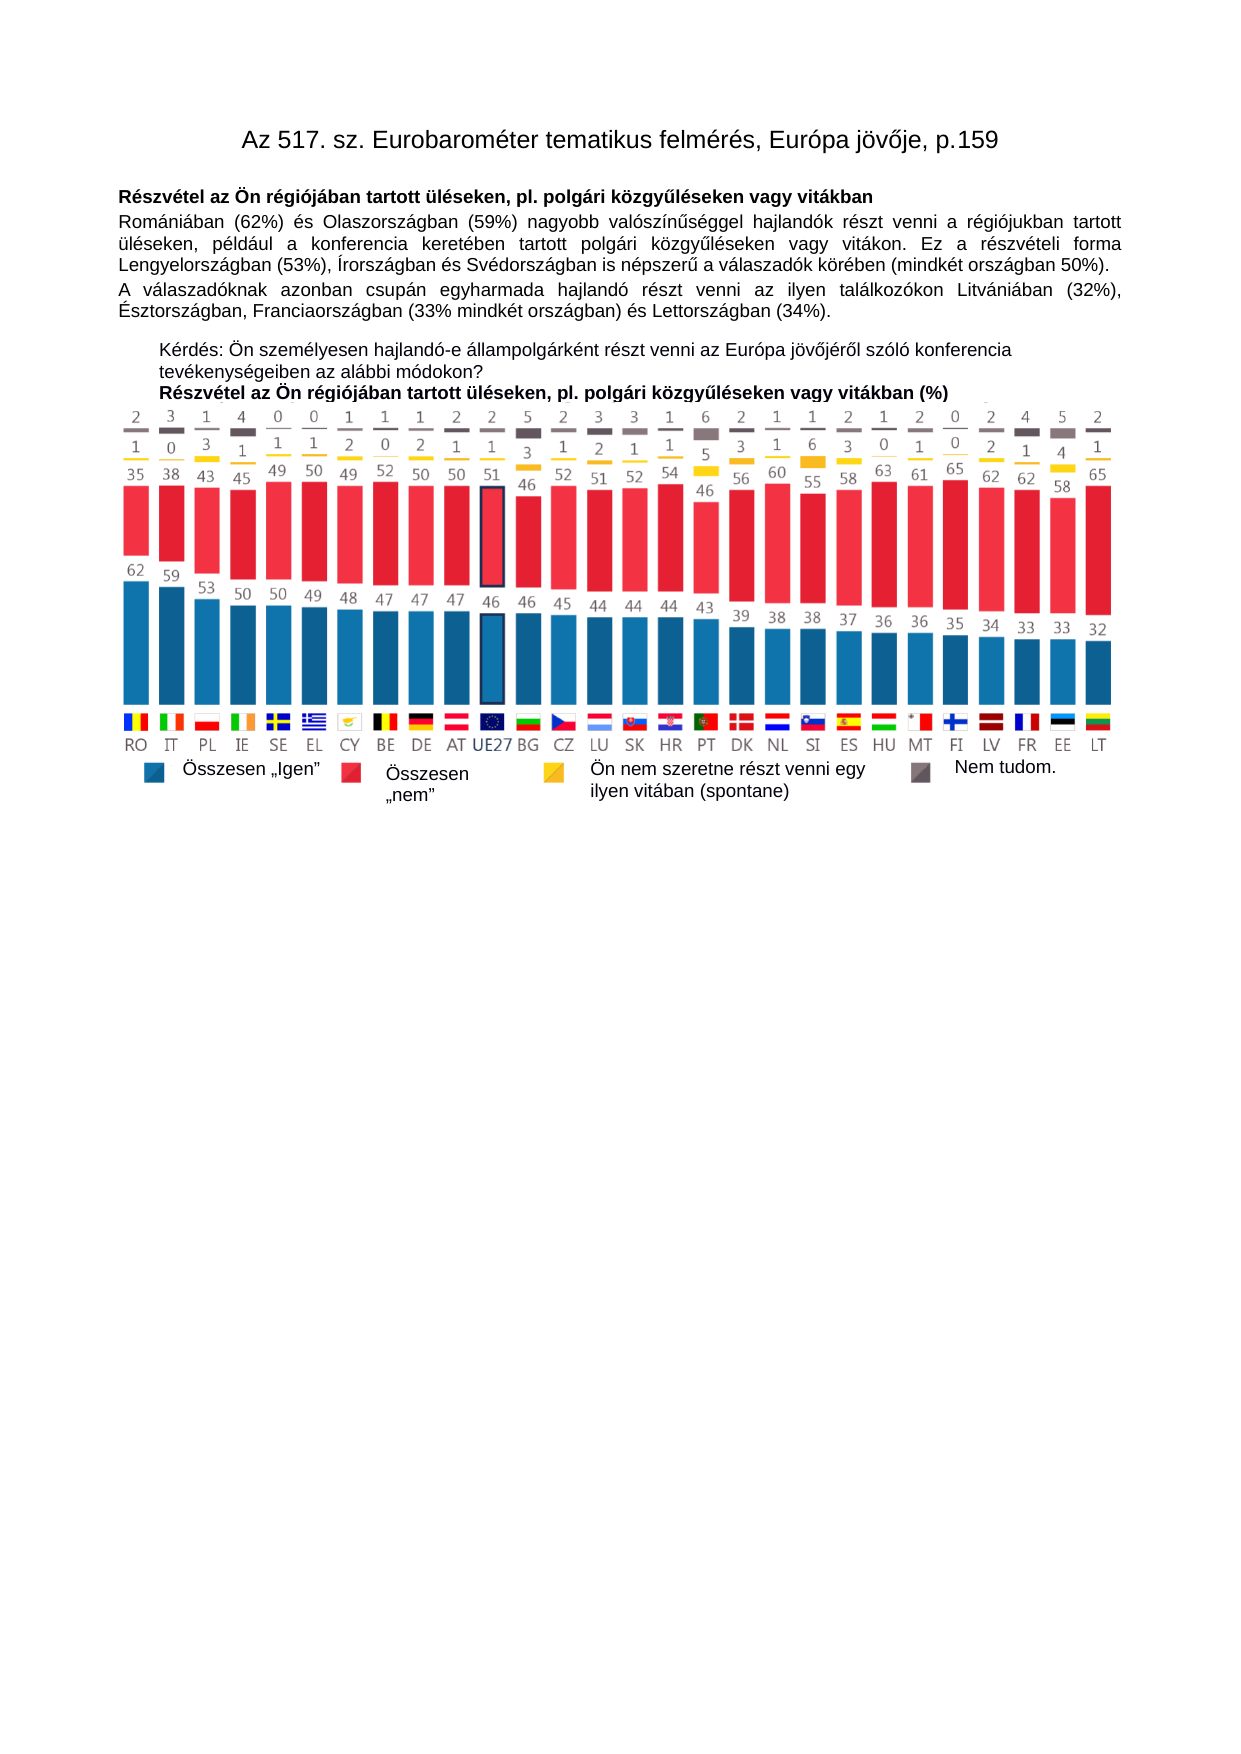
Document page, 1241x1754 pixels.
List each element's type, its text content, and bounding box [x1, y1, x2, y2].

text Részvétel az Ön régiójában tartott üléseken, pl. polgári közgyűléseken vagy vitákban [118, 186, 1122, 208]
picture [118, 402, 1114, 785]
text A válaszadóknak azonban csupán egyharmada hajlandó részt venni az ilyen találkozókon Litvániában (32%), Észtországban, Franciaországban (33% mindkét országban) és Lettországban (34%). [118, 279, 1122, 322]
text Romániában (62%) és Olaszországban (59%) nagyobb valószínűséggel hajlandók részt venni a régiójukban tartott üléseken, például a konferencia keretében tartott polgári közgyűléseken vagy vitákon. Ez a részvételi forma Lengyelországban (53%), Írországban és Svédországban is népszerű a válaszadók körében (mindkét országban 50%). [118, 211, 1122, 276]
